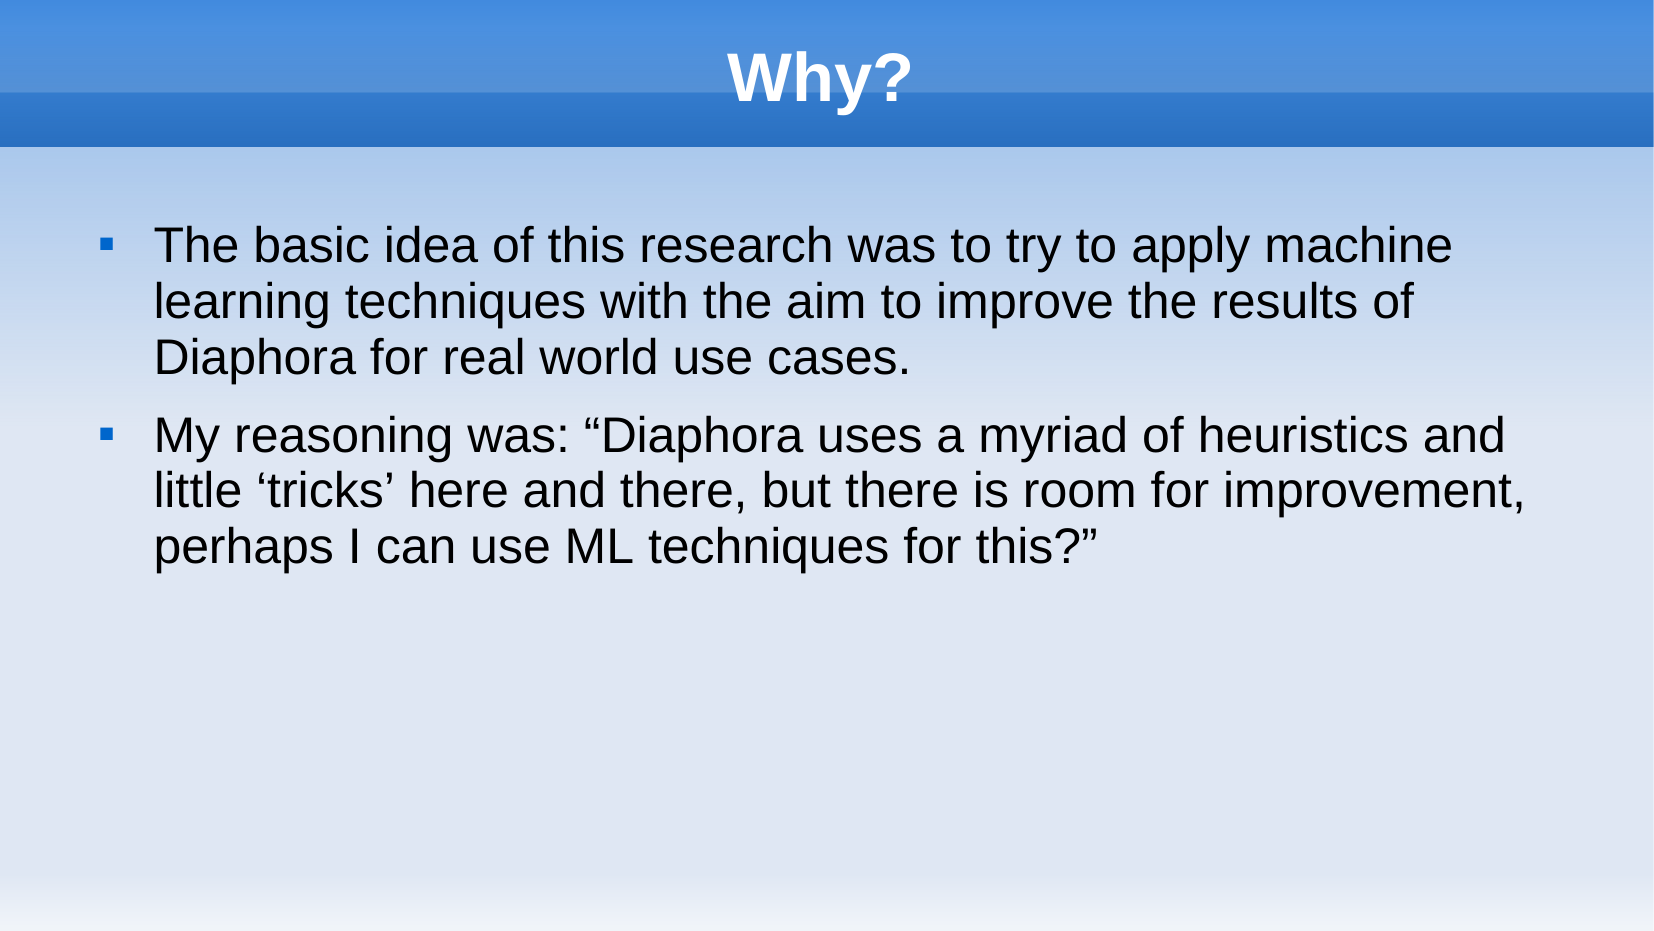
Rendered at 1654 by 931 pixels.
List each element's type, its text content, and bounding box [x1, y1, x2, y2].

title Why? [76, 0, 1565, 156]
picture [0, 0, 1654, 931]
list The basic idea of this research was to try to apply machine learning techniques with the aim to improve the results of Diaphora for real world use cases. My reasoning was: “Diaphora uses a myriad of heuristics and little ‘tricks’ here and there, but there is room for improvement, perhaps I can use ML techniques for this?” [82, 217, 1571, 832]
